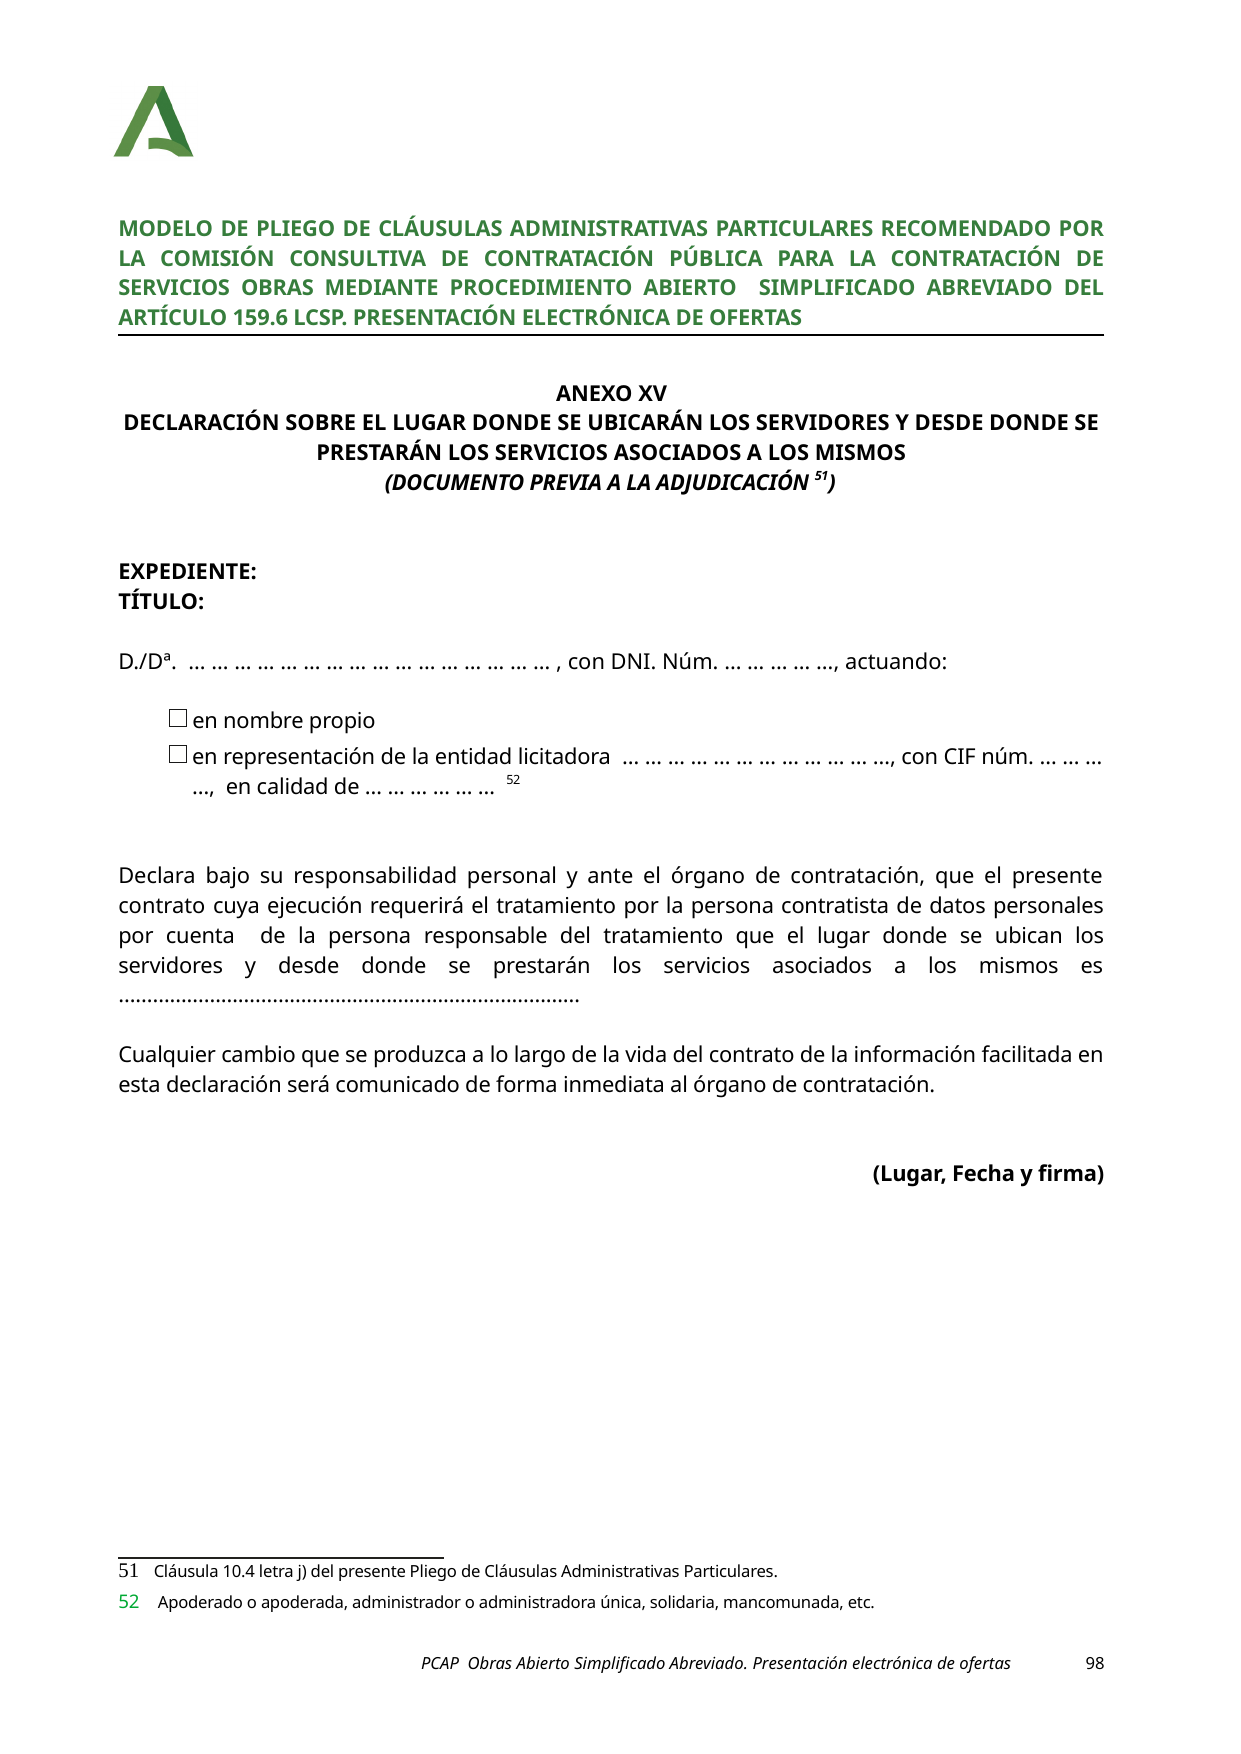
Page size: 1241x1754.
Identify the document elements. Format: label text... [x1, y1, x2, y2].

text (DOCUMENTO PREVIA A LA ADJUDICACIÓN ) [118, 467, 1104, 497]
text Apoderado o apoderada, administrador o administradora única, solidaria, mancomunada, etc. [118, 1588, 1104, 1614]
picture [109, 81, 198, 161]
text (Lugar, Fecha y firma) [118, 1158, 1104, 1188]
text en nombre propio [192, 705, 1104, 735]
text ANEXO XV [118, 378, 1104, 407]
text EXPEDIENTE: [118, 556, 1104, 586]
text DECLARACIÓN SOBRE EL LUGAR DONDE SE UBICARÁN LOS SERVIDORES Y DESDE DONDE SE PRESTARÁN LOS SERVICIOS ASOCIADOS A LOS MISMOS [118, 407, 1104, 467]
text Declara bajo su responsabilidad personal y ante el órgano de contratación, que el presente contrato cuya ejecución requerirá el tratamiento por la persona contratista de datos personales por cuenta de la persona responsable del tratamiento que el lugar donde se ubican los servidores y desde donde se prestarán los servicios asociados a los mismos es ……………………………………………………………………… [118, 860, 1104, 1009]
text MODELO DE PLIEGO DE CLÁUSULAS ADMINISTRATIVAS PARTICULARES RECOMENDADO POR LA COMISIÓN CONSULTIVA DE CONTRATACIÓN PÚBLICA PARA LA CONTRATACIÓN DE SERVICIOS OBRAS MEDIANTE PROCEDIMIENTO ABIERTO SIMPLIFICADO ABREVIADO DEL ARTÍCULO 159.6 LCSP. PRESENTACIÓN ELECTRÓNICA DE OFERTAS [118, 213, 1104, 334]
text Cláusula 10.4 letra j) del presente Pliego de Cláusulas Administrativas Particulares. [118, 1558, 1104, 1583]
text en representación de la entidad licitadora … … … … … … … … … … … …, con CIF núm. … … … …, en calidad de … … … … … … [192, 741, 1104, 801]
text TÍTULO: [118, 586, 1104, 616]
text D./Dª. … … … … … … … … … … … … … … … … , con DNI. Núm. … … … … …, actuando: [118, 646, 1104, 676]
text Cualquier cambio que se produzca a lo largo de la vida del contrato de la información facilitada en esta declaración será comunicado de forma inmediata al órgano de contratación. [118, 1039, 1104, 1099]
